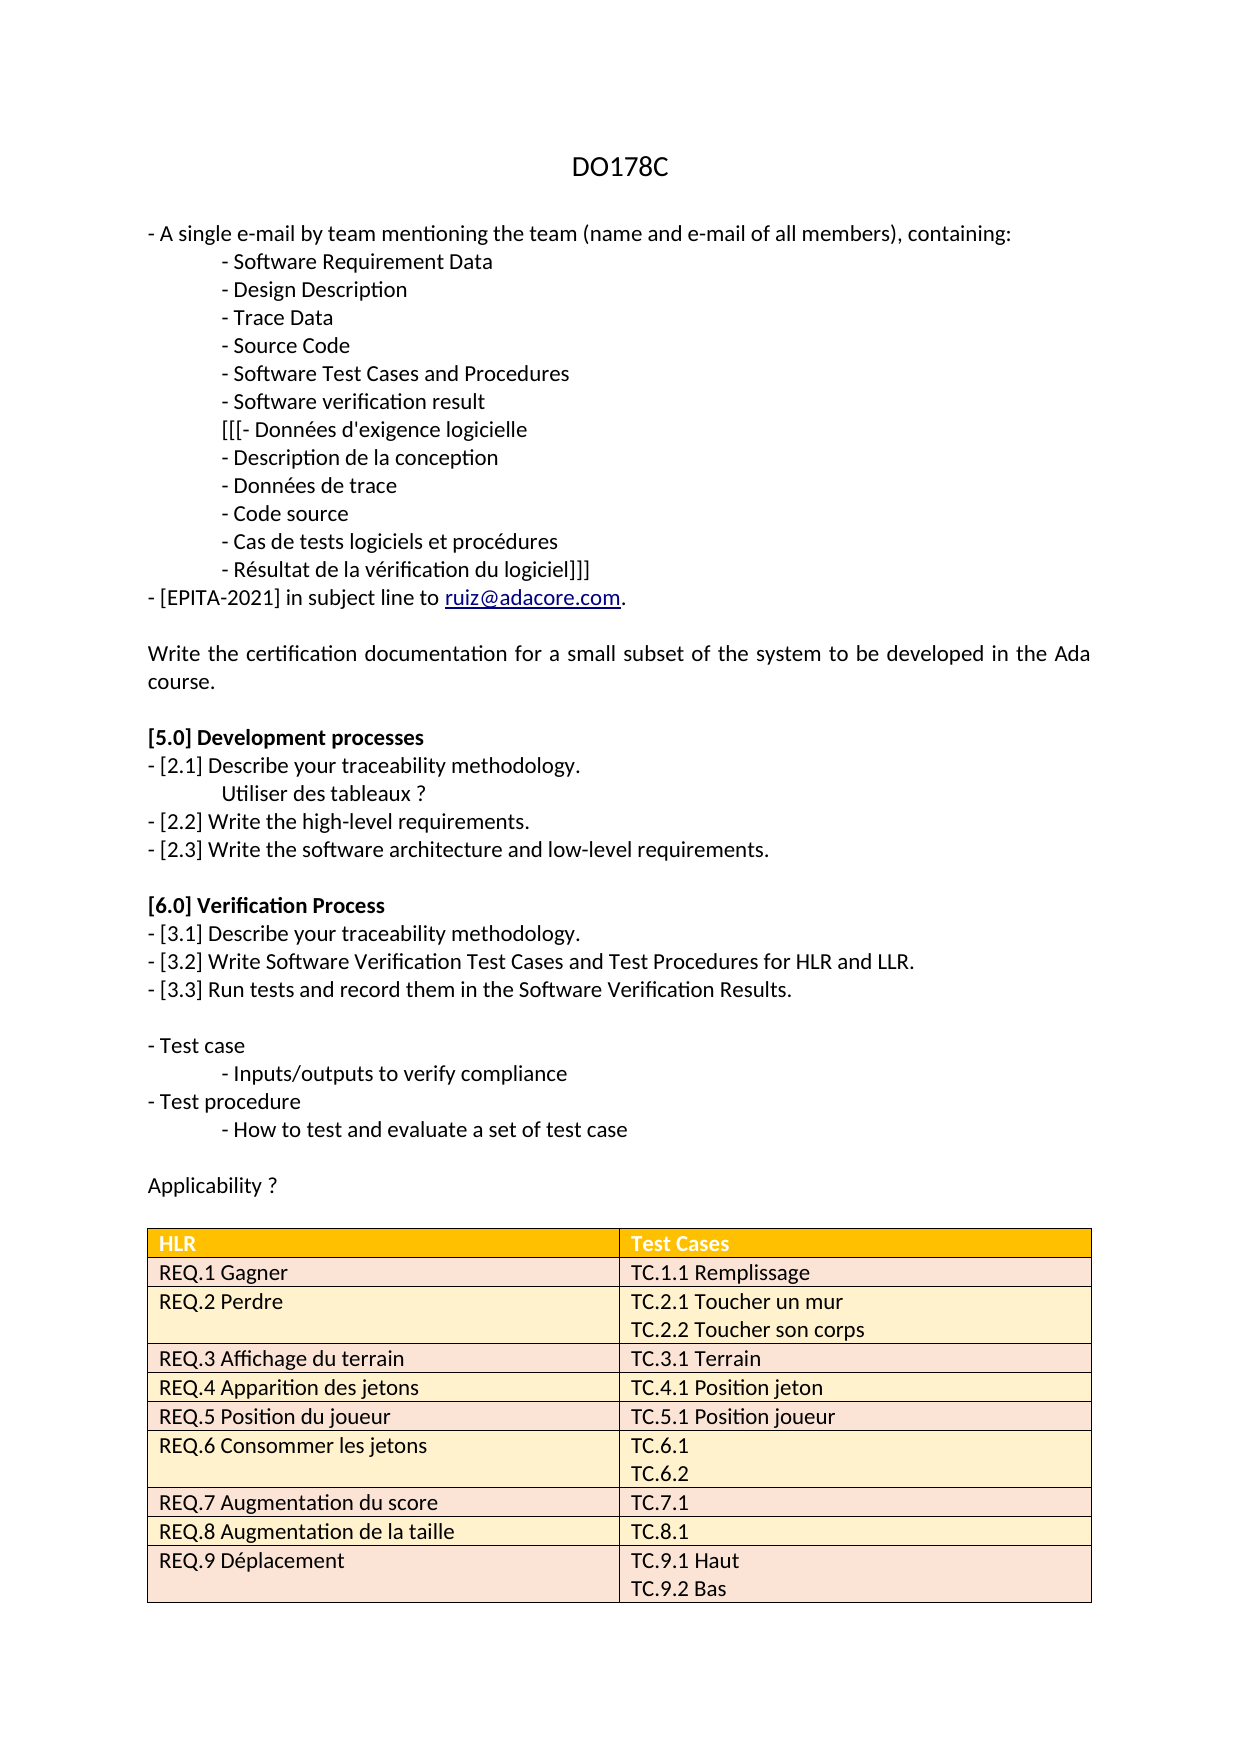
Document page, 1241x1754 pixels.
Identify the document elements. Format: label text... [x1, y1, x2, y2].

text - Source Code [148, 331, 1093, 359]
text - Inputs/outputs to verify compliance [148, 1059, 1093, 1087]
text - [2.3] Write the software architecture and low-level requirements. [148, 835, 1093, 863]
text - [2.2] Write the high-level requirements. [148, 807, 1093, 835]
table_cell REQ.8 Augmentation de la taille [148, 1517, 619, 1545]
table_cell REQ.4 Apparition des jetons [148, 1373, 619, 1401]
table_cell TC.2.1 Toucher un mur TC.2.2 Toucher son corps [620, 1287, 1091, 1343]
text - [2.1] Describe your traceability methodology. [148, 751, 1093, 779]
table_cell TC.3.1 Terrain [620, 1344, 1091, 1372]
table_cell TC.5.1 Position joueur [620, 1402, 1091, 1430]
text - [3.3] Run tests and record them in the Software Verification Results. [148, 975, 1093, 1003]
table_cell REQ.6 Consommer les jetons [148, 1431, 619, 1487]
text - Test procedure [148, 1087, 1093, 1116]
text - How to test and evaluate a set of test case [148, 1116, 1093, 1143]
text [5.0] Development processes [148, 723, 1093, 751]
text - Code source [148, 499, 1093, 527]
text - Software verification result [148, 387, 1093, 415]
table_cell REQ.3 Affichage du terrain [148, 1344, 619, 1372]
table_cell REQ.9 Déplacement [148, 1546, 619, 1602]
text - [3.1] Describe your traceability methodology. [148, 919, 1093, 947]
table_cell TC.6.1 TC.6.2 [620, 1431, 1091, 1487]
table_cell TC.8.1 [620, 1517, 1091, 1545]
text Applicability ? [148, 1172, 1093, 1199]
text [6.0] Verification Process [148, 891, 1093, 919]
text - Description de la conception [148, 443, 1093, 471]
text - Test case [148, 1031, 1093, 1059]
text - Trace Data [148, 303, 1093, 331]
text [[[- Données d'exigence logicielle [148, 415, 1093, 443]
table_cell TC.7.1 [620, 1488, 1091, 1516]
table_cell TC.9.1 Haut TC.9.2 Bas [620, 1546, 1091, 1602]
text - [EPITA-2021] in subject line to ruiz@adacore.com. [148, 583, 1093, 611]
text Utiliser des tableaux ? [148, 779, 1093, 807]
table_cell REQ.2 Perdre [148, 1287, 619, 1343]
text DO178C [148, 148, 1093, 183]
text - Données de trace [148, 471, 1093, 499]
text - Design Description [148, 275, 1093, 303]
table_cell TC.4.1 Position jeton [620, 1373, 1091, 1401]
text - Software Test Cases and Procedures [148, 359, 1093, 387]
text - Résultat de la vérification du logiciel]]] [148, 555, 1093, 583]
table_header Test Cases [620, 1229, 1091, 1257]
text - [3.2] Write Software Verification Test Cases and Test Procedures for HLR and LLR. [148, 947, 1093, 975]
text Write the certification documentation for a small subset of the system to be developed in the Ada course. [148, 639, 1093, 695]
text - A single e-mail by team mentioning the team (name and e-mail of all members), containing: [148, 219, 1093, 247]
table_cell TC.1.1 Remplissage [620, 1258, 1091, 1286]
table_cell REQ.7 Augmentation du score [148, 1488, 619, 1516]
text - Software Requirement Data [148, 247, 1093, 275]
table_header HLR [148, 1229, 619, 1257]
table_cell REQ.5 Position du joueur [148, 1402, 619, 1430]
table_cell REQ.1 Gagner [148, 1258, 619, 1286]
text - Cas de tests logiciels et procédures [148, 527, 1093, 555]
